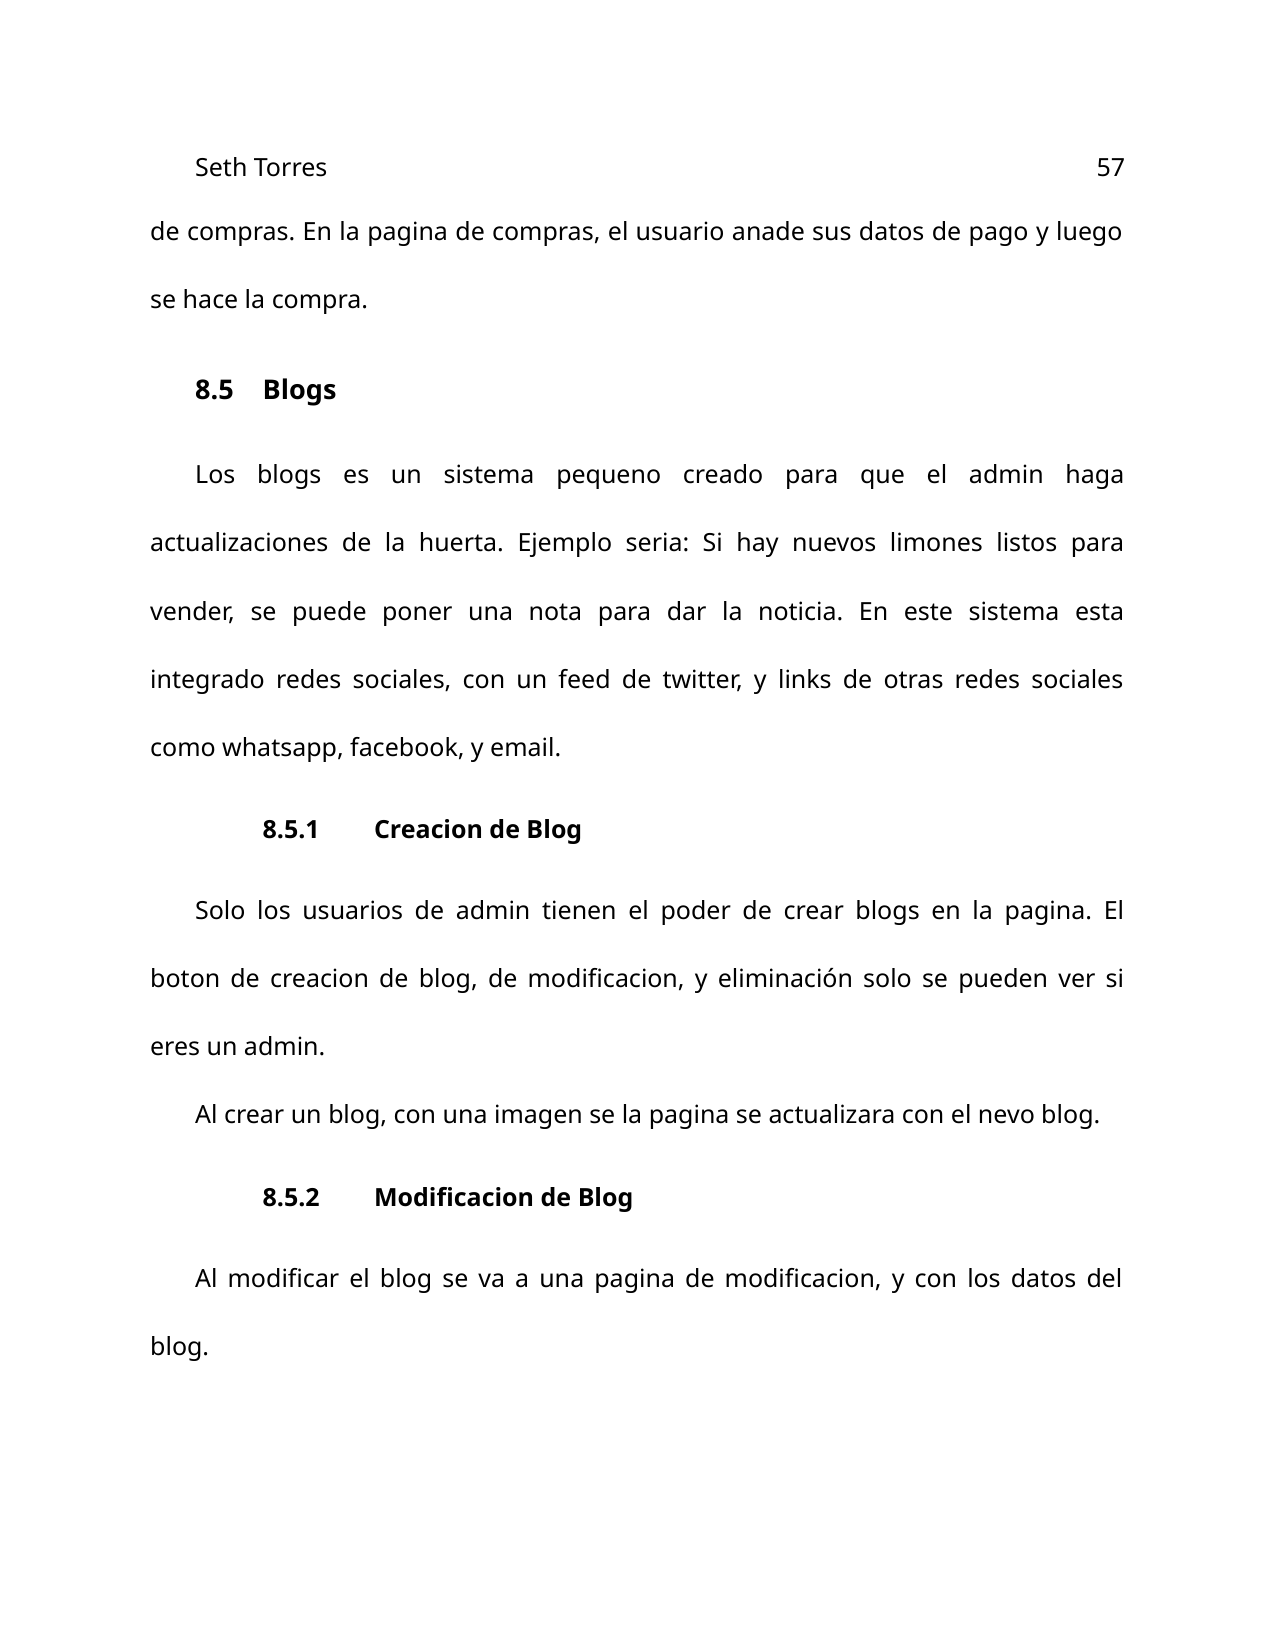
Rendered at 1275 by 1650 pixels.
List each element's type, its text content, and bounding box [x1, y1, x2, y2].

text Al crear un blog, con una imagen se la pagina se actualizara con el nevo blog. [150, 1097, 1125, 1131]
text Solo los usuarios de admin tienen el poder de crear blogs en la pagina. El boton de creacion de blog, de modificacion, y eliminación solo se pueden ver si eres un admin. [150, 893, 1125, 1063]
text Los blogs es un sistema pequeno creado para que el admin haga actualizaciones de la huerta. Ejemplo seria: Si hay nuevos limones listos para vender, se puede poner una nota para dar la noticia. En este sistema esta integrado redes sociales, con un feed de twitter, y links de otras redes sociales como whatsapp, facebook, y email. [150, 457, 1125, 763]
text Al modificar el blog se va a una pagina de modificacion, y con los datos del blog. [150, 1260, 1125, 1363]
text de compras. En la pagina de compras, el usuario anade sus datos de pago y luego se hace la compra. [150, 213, 1125, 316]
subtitle Modificacion de Blog [262, 1180, 1125, 1214]
subtitle Creacion de Blog [262, 812, 1125, 846]
subtitle Blogs [150, 371, 1125, 407]
